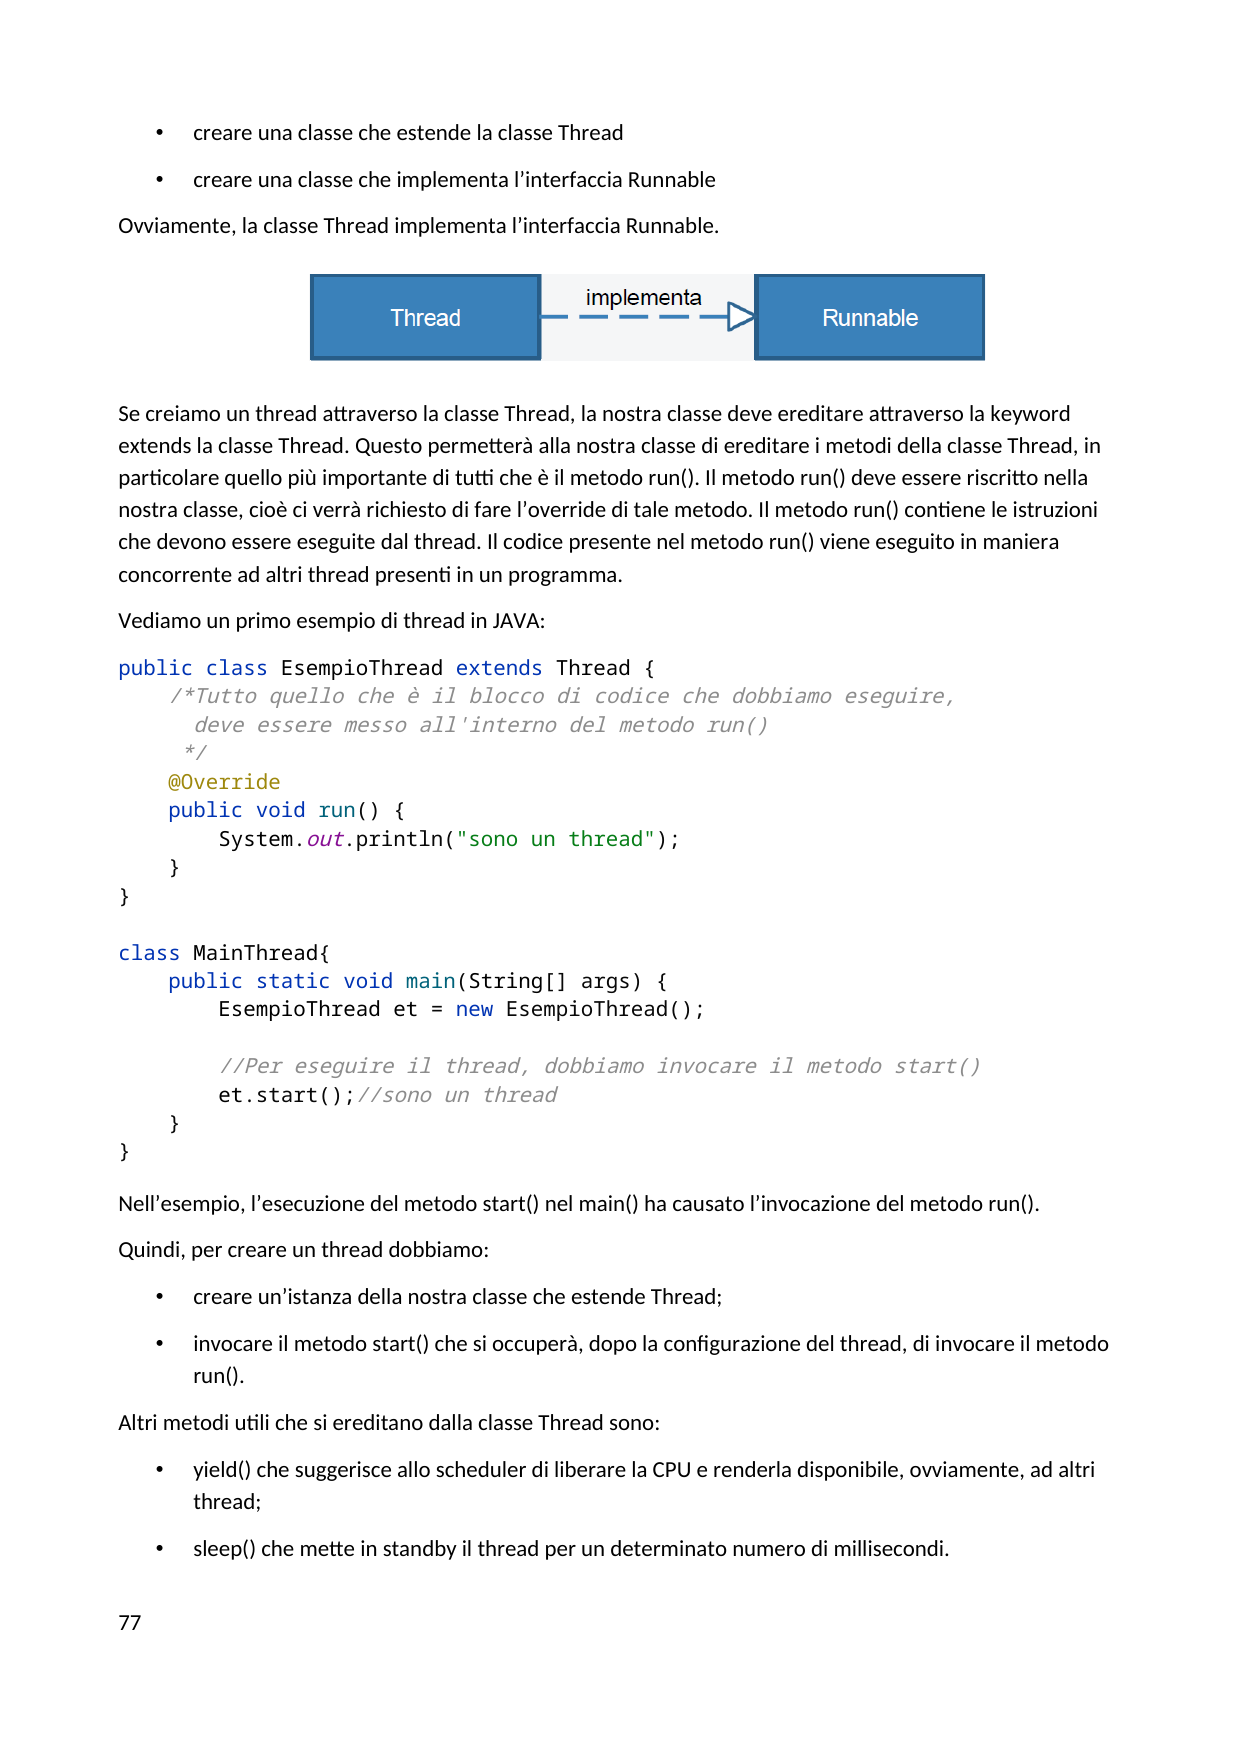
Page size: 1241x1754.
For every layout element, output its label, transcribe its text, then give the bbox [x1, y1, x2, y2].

text public class EsempioThread extends Thread { /*Tutto quello che è il blocco di codice che dobbiamo eseguire, deve essere messo all'interno del metodo run() */ @Override public void run() { System.out.println("sono un thread"); } } class MainThread{ public static void main(String[] args) { EsempioThread et = new EsempioThread(); //Per eseguire il thread, dobbiamo invocare il metodo start() et.start();//sono un thread } } [118, 653, 1122, 1189]
picture [309, 274, 986, 361]
list creare un’istanza della nostra classe che estende Thread; [156, 1282, 1122, 1310]
text Ovviamente, la classe Thread implementa l’interfaccia Runnable. [118, 212, 1122, 240]
list creare una classe che estende la classe Thread [156, 118, 1122, 146]
list yield() che suggerisce allo scheduler di liberare la CPU e renderla disponibile, ovviamente, ad altri thread; [156, 1455, 1122, 1515]
list creare una classe che implementa l’interfaccia Runnable [156, 165, 1122, 193]
text Se creiamo un thread attraverso la classe Thread, la nostra classe deve ereditare attraverso la keyword extends la classe Thread. Questo permetterà alla nostra classe di ereditare i metodi della classe Thread, in particolare quello più importante di tutti che è il metodo run(). Il metodo run() deve essere riscritto nella nostra classe, cioè ci verrà richiesto di fare l’override di tale metodo. Il metodo run() contiene le istruzioni che devono essere eseguite dal thread. Il codice presente nel metodo run() viene eseguito in maniera concorrente ad altri thread presenti in un programma. [118, 399, 1122, 588]
text Altri metodi utili che si ereditano dalla classe Thread sono: [118, 1408, 1122, 1436]
list invocare il metodo start() che si occuperà, dopo la configurazione del thread, di invocare il metodo run(). [156, 1329, 1122, 1389]
list sleep() che mette in standby il thread per un determinato numero di millisecondi. [156, 1534, 1122, 1562]
text Quindi, per creare un thread dobbiamo: [118, 1236, 1122, 1263]
text Nell’esempio, l’esecuzione del metodo start() nel main() ha causato l’invocazione del metodo run(). [118, 1189, 1122, 1217]
text Vediamo un primo esempio di thread in JAVA: [118, 606, 1122, 634]
